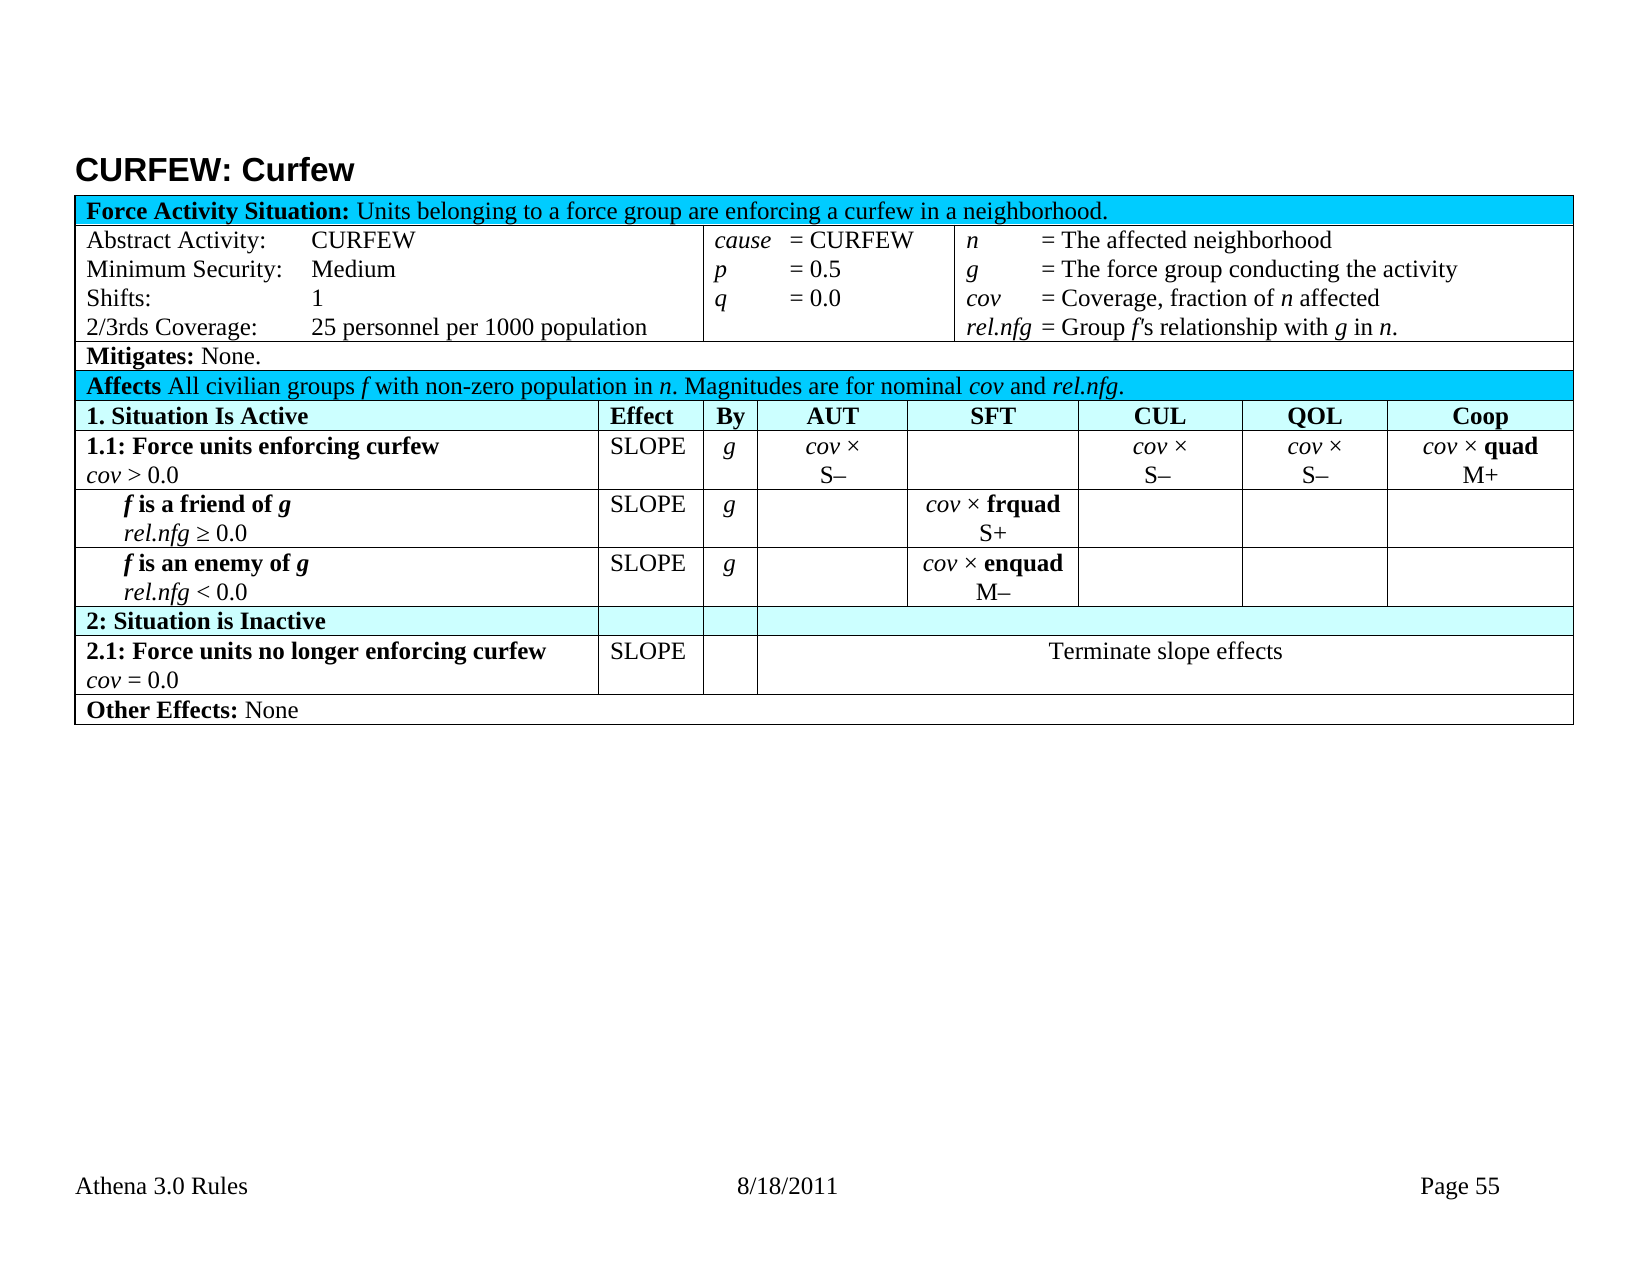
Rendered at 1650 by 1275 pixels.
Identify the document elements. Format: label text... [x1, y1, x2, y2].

table_cell [758, 490, 907, 547]
table_cell [1079, 490, 1242, 547]
table_cell QOL [1243, 401, 1387, 430]
table_cell n = The affected neighborhood g = The force group conducting the activity cov = Coverage, fraction of n affected rel.nfg = Group f's relationship with g in n. [955, 226, 1573, 341]
table_cell cause = CURFEW p = 0.5 q = 0.0 [704, 226, 954, 341]
table_cell [1243, 490, 1387, 547]
table_cell cov × S– [1243, 431, 1387, 488]
table_cell [1079, 548, 1242, 606]
table_cell [758, 548, 907, 606]
table_cell [908, 431, 1078, 488]
table_cell [1388, 490, 1573, 547]
table_cell [758, 607, 1573, 635]
table_header Force Activity Situation: Units belonging to a force group are enforcing a curfew in a neighborhood. [76, 196, 1573, 224]
table_cell Effect [599, 401, 703, 430]
table_cell Mitigates: None. [76, 342, 1573, 370]
table_cell [1243, 548, 1387, 606]
table_cell cov × S– [758, 431, 907, 488]
table_cell 1.1: Force units enforcing curfew cov > 0.0 [76, 431, 598, 488]
table_cell SLOPE [599, 431, 703, 488]
table_cell 2.1: Force units no longer enforcing curfew cov = 0.0 [76, 636, 598, 694]
table_cell Terminate slope effects [758, 636, 1573, 694]
table_cell [704, 636, 757, 694]
table_cell cov × quad M+ [1388, 431, 1573, 488]
table_cell SLOPE [599, 548, 703, 606]
table_cell f is a friend of g rel.nfg ≥ 0.0 [76, 490, 598, 547]
table_cell cov × frquad S+ [908, 490, 1078, 547]
table_cell AUT [758, 401, 907, 430]
table_cell cov × S– [1079, 431, 1242, 488]
table_cell g [704, 431, 757, 488]
table_cell Other Effects: None [76, 695, 1573, 724]
table_cell SLOPE [599, 490, 703, 547]
table_cell g [704, 490, 757, 547]
table_cell cov × enquad M– [908, 548, 1078, 606]
table_cell Affects All civilian groups f with non-zero population in n. Magnitudes are for nominal cov and rel.nfg. [76, 371, 1573, 400]
table_cell f is an enemy of g rel.nfg < 0.0 [76, 548, 598, 606]
table_cell [1388, 548, 1573, 606]
table_cell [704, 607, 757, 635]
table_cell By [704, 401, 757, 430]
table_cell CUL [1079, 401, 1242, 430]
table_cell SFT [908, 401, 1078, 430]
table_cell [599, 607, 703, 635]
table_cell g [704, 548, 757, 606]
table_cell SLOPE [599, 636, 703, 694]
table_cell 1. Situation Is Active [76, 401, 598, 430]
table_cell Abstract Activity: CURFEW Minimum Security: Medium Shifts: 1 2/3rds Coverage: 25 personnel per 1000 population [76, 226, 703, 341]
table_cell Coop [1388, 401, 1573, 430]
text CURFEW: Curfew [75, 150, 1575, 188]
table_cell 2: Situation is Inactive [76, 607, 598, 635]
